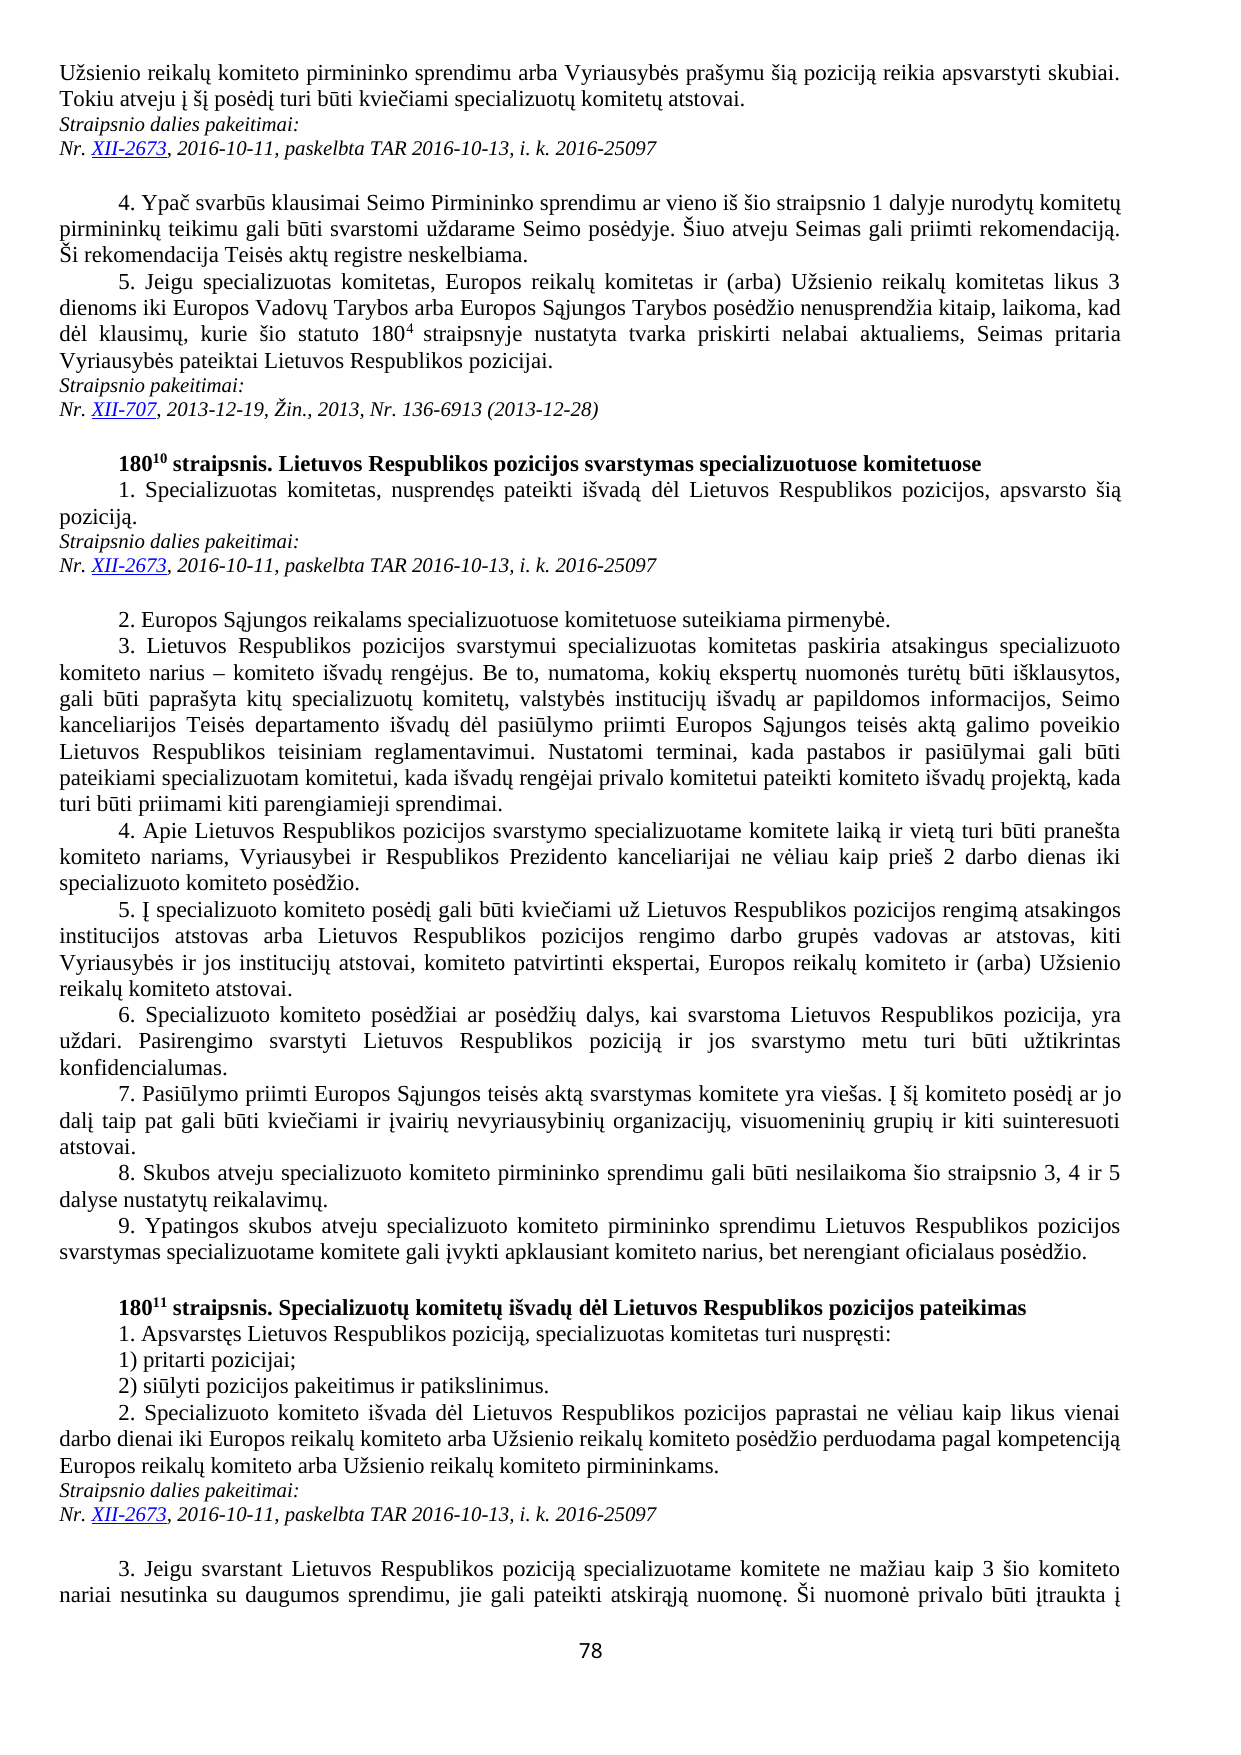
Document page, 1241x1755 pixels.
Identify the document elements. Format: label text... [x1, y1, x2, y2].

text Straipsnio dalies pakeitimai: [59, 1478, 1122, 1502]
text 1. Apsvarstęs Lietuvos Respublikos poziciją, specializuotas komitetas turi nuspręsti: [59, 1320, 1122, 1346]
text 2) siūlyti pozicijos pakeitimus ir patikslinimus. [59, 1373, 1122, 1399]
text 1. Specializuotas komitetas, nusprendęs pateikti išvadą dėl Lietuvos Respublikos pozicijos, apsvarsto šią poziciją. [59, 476, 1122, 529]
text 6. Specializuoto komiteto posėdžiai ar posėdžių dalys, kai svarstoma Lietuvos Respublikos pozicija, yra uždari. Pasirengimo svarstyti Lietuvos Respublikos poziciją ir jos svarstymo metu turi būti užtikrintas konfidencialumas. [59, 1001, 1122, 1080]
text 2. Europos Sąjungos reikalams specializuotuose komitetuose suteikiama pirmenybė. [59, 606, 1122, 632]
text 1) pritarti pozicijai; [59, 1346, 1122, 1373]
text Straipsnio dalies pakeitimai: [59, 529, 1122, 553]
text 18011 straipsnis. Specializuotų komitetų išvadų dėl Lietuvos Respublikos pozicijos pateikimas [118, 1293, 1122, 1320]
text Užsienio reikalų komiteto pirmininko sprendimu arba Vyriausybės prašymu šią poziciją reikia apsvarstyti skubiai. Tokiu atveju į šį posėdį turi būti kviečiami specializuotų komitetų atstovai. [59, 59, 1122, 112]
text 9. Ypatingos skubos atveju specializuoto komiteto pirmininko sprendimu Lietuvos Respublikos pozicijos svarstymas specializuotame komitete gali įvykti apklausiant komiteto narius, bet nerengiant oficialaus posėdžio. [59, 1212, 1122, 1265]
text 4. Ypač svarbūs klausimai Seimo Pirmininko sprendimu ar vieno iš šio straipsnio 1 dalyje nurodytų komitetų pirmininkų teikimu gali būti svarstomi uždarame Seimo posėdyje. Šiuo atveju Seimas gali priimti rekomendaciją. Ši rekomendacija Teisės aktų registre neskelbiama. [59, 189, 1122, 268]
text Nr. XII-2673, 2016-10-11, paskelbta TAR 2016-10-13, i. k. 2016-25097 [59, 553, 1122, 577]
text Nr. XII-2673, 2016-10-11, paskelbta TAR 2016-10-13, i. k. 2016-25097 [59, 1502, 1122, 1526]
text Nr. XII-707, 2013-12-19, Žin., 2013, Nr. 136-6913 (2013-12-28) [59, 397, 1122, 421]
text 4. Apie Lietuvos Respublikos pozicijos svarstymo specializuotame komitete laiką ir vietą turi būti pranešta komiteto nariams, Vyriausybei ir Respublikos Prezidento kanceliarijai ne vėliau kaip prieš 2 darbo dienas iki specializuoto komiteto posėdžio. [59, 817, 1122, 896]
text 7. Pasiūlymo priimti Europos Sąjungos teisės aktą svarstymas komitete yra viešas. Į šį komiteto posėdį ar jo dalį taip pat gali būti kviečiami ir įvairių nevyriausybinių organizacijų, visuomeninių grupių ir kiti suinteresuoti atstovai. [59, 1080, 1122, 1159]
text 3. Lietuvos Respublikos pozicijos svarstymui specializuotas komitetas paskiria atsakingus specializuoto komiteto narius – komiteto išvadų rengėjus. Be to, numatoma, kokių ekspertų nuomonės turėtų būti išklausytos, gali būti paprašyta kitų specializuotų komitetų, valstybės institucijų išvadų ar papildomos informacijos, Seimo kanceliarijos Teisės departamento išvadų dėl pasiūlymo priimti Europos Sąjungos teisės aktą galimo poveikio Lietuvos Respublikos teisiniam reglamentavimui. Nustatomi terminai, kada pastabos ir pasiūlymai gali būti pateikiami specializuotam komitetui, kada išvadų rengėjai privalo komitetui pateikti komiteto išvadų projektą, kada turi būti priimami kiti parengiamieji sprendimai. [59, 632, 1122, 817]
text 5. Į specializuoto komiteto posėdį gali būti kviečiami už Lietuvos Respublikos pozicijos rengimą atsakingos institucijos atstovas arba Lietuvos Respublikos pozicijos rengimo darbo grupės vadovas ar atstovas, kiti Vyriausybės ir jos institucijų atstovai, komiteto patvirtinti ekspertai, Europos reikalų komiteto ir (arba) Užsienio reikalų komiteto atstovai. [59, 896, 1122, 1001]
text 5. Jeigu specializuotas komitetas, Europos reikalų komitetas ir (arba) Užsienio reikalų komitetas likus 3 dienoms iki Europos Vadovų Tarybos arba Europos Sąjungos Tarybos posėdžio nenusprendžia kitaip, laikoma, kad dėl klausimų, kurie šio statuto 1804 straipsnyje nustatyta tvarka priskirti nelabai aktualiems, Seimas pritaria Vyriausybės pateiktai Lietuvos Respublikos pozicijai. [59, 268, 1122, 373]
text 18010 straipsnis. Lietuvos Respublikos pozicijos svarstymas specializuotuose komitetuose [59, 450, 1122, 476]
text Nr. XII-2673, 2016-10-11, paskelbta TAR 2016-10-13, i. k. 2016-25097 [59, 136, 1122, 160]
text Straipsnio dalies pakeitimai: [59, 112, 1122, 136]
text 8. Skubos atveju specializuoto komiteto pirmininko sprendimu gali būti nesilaikoma šio straipsnio 3, 4 ir 5 dalyse nustatytų reikalavimų. [59, 1159, 1122, 1212]
text 2. Specializuoto komiteto išvada dėl Lietuvos Respublikos pozicijos paprastai ne vėliau kaip likus vienai darbo dienai iki Europos reikalų komiteto arba Užsienio reikalų komiteto posėdžio perduodama pagal kompetenciją Europos reikalų komiteto arba Užsienio reikalų komiteto pirmininkams. [59, 1399, 1122, 1478]
text Straipsnio pakeitimai: [59, 373, 1122, 397]
text 3. Jeigu svarstant Lietuvos Respublikos poziciją specializuotame komitete ne mažiau kaip 3 šio komiteto nariai nesutinka su daugumos sprendimu, jie gali pateikti atskirąją nuomonę. Ši nuomonė privalo būti įtraukta į [59, 1555, 1122, 1608]
